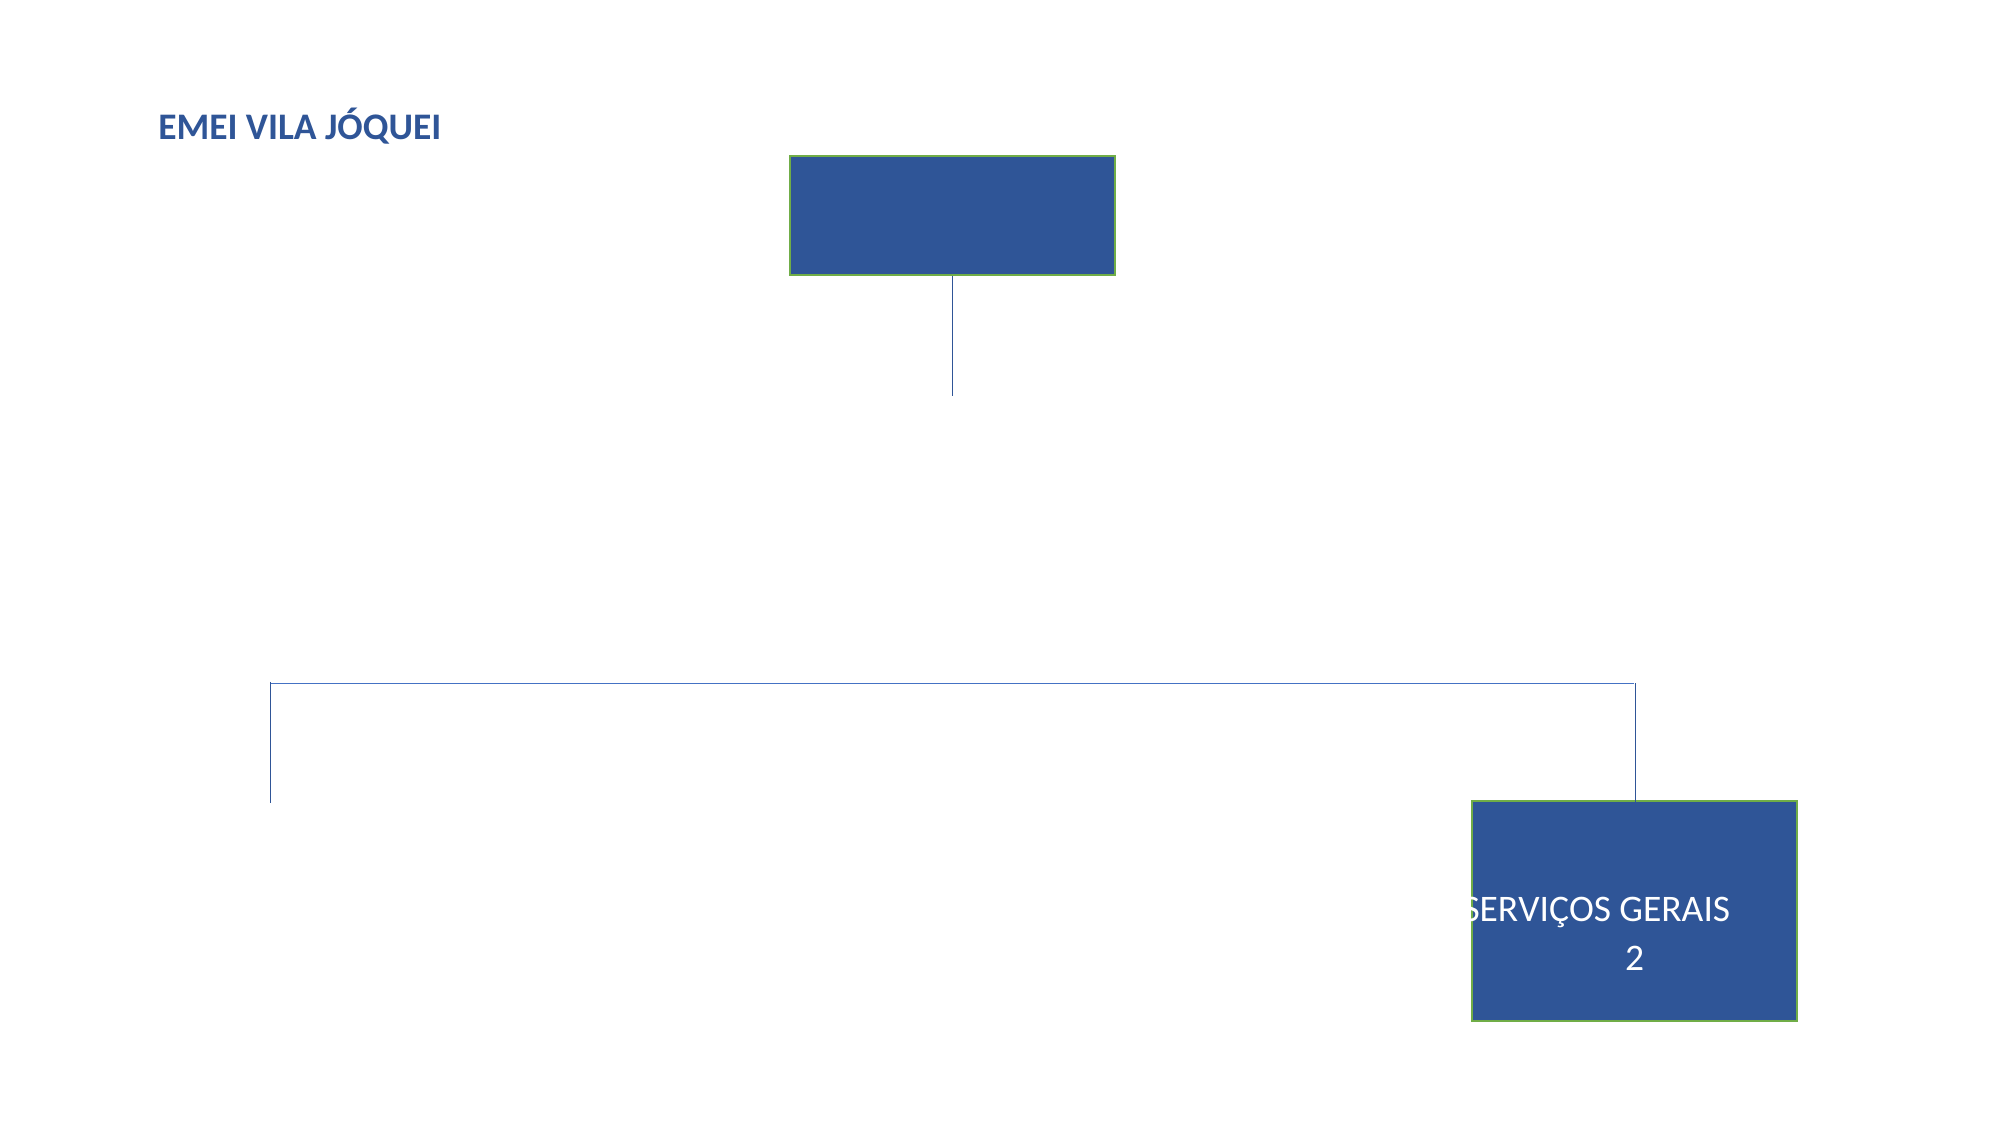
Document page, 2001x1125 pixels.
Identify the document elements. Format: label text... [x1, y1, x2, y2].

text EMEI VILA JÓQUEI [158, 103, 590, 149]
